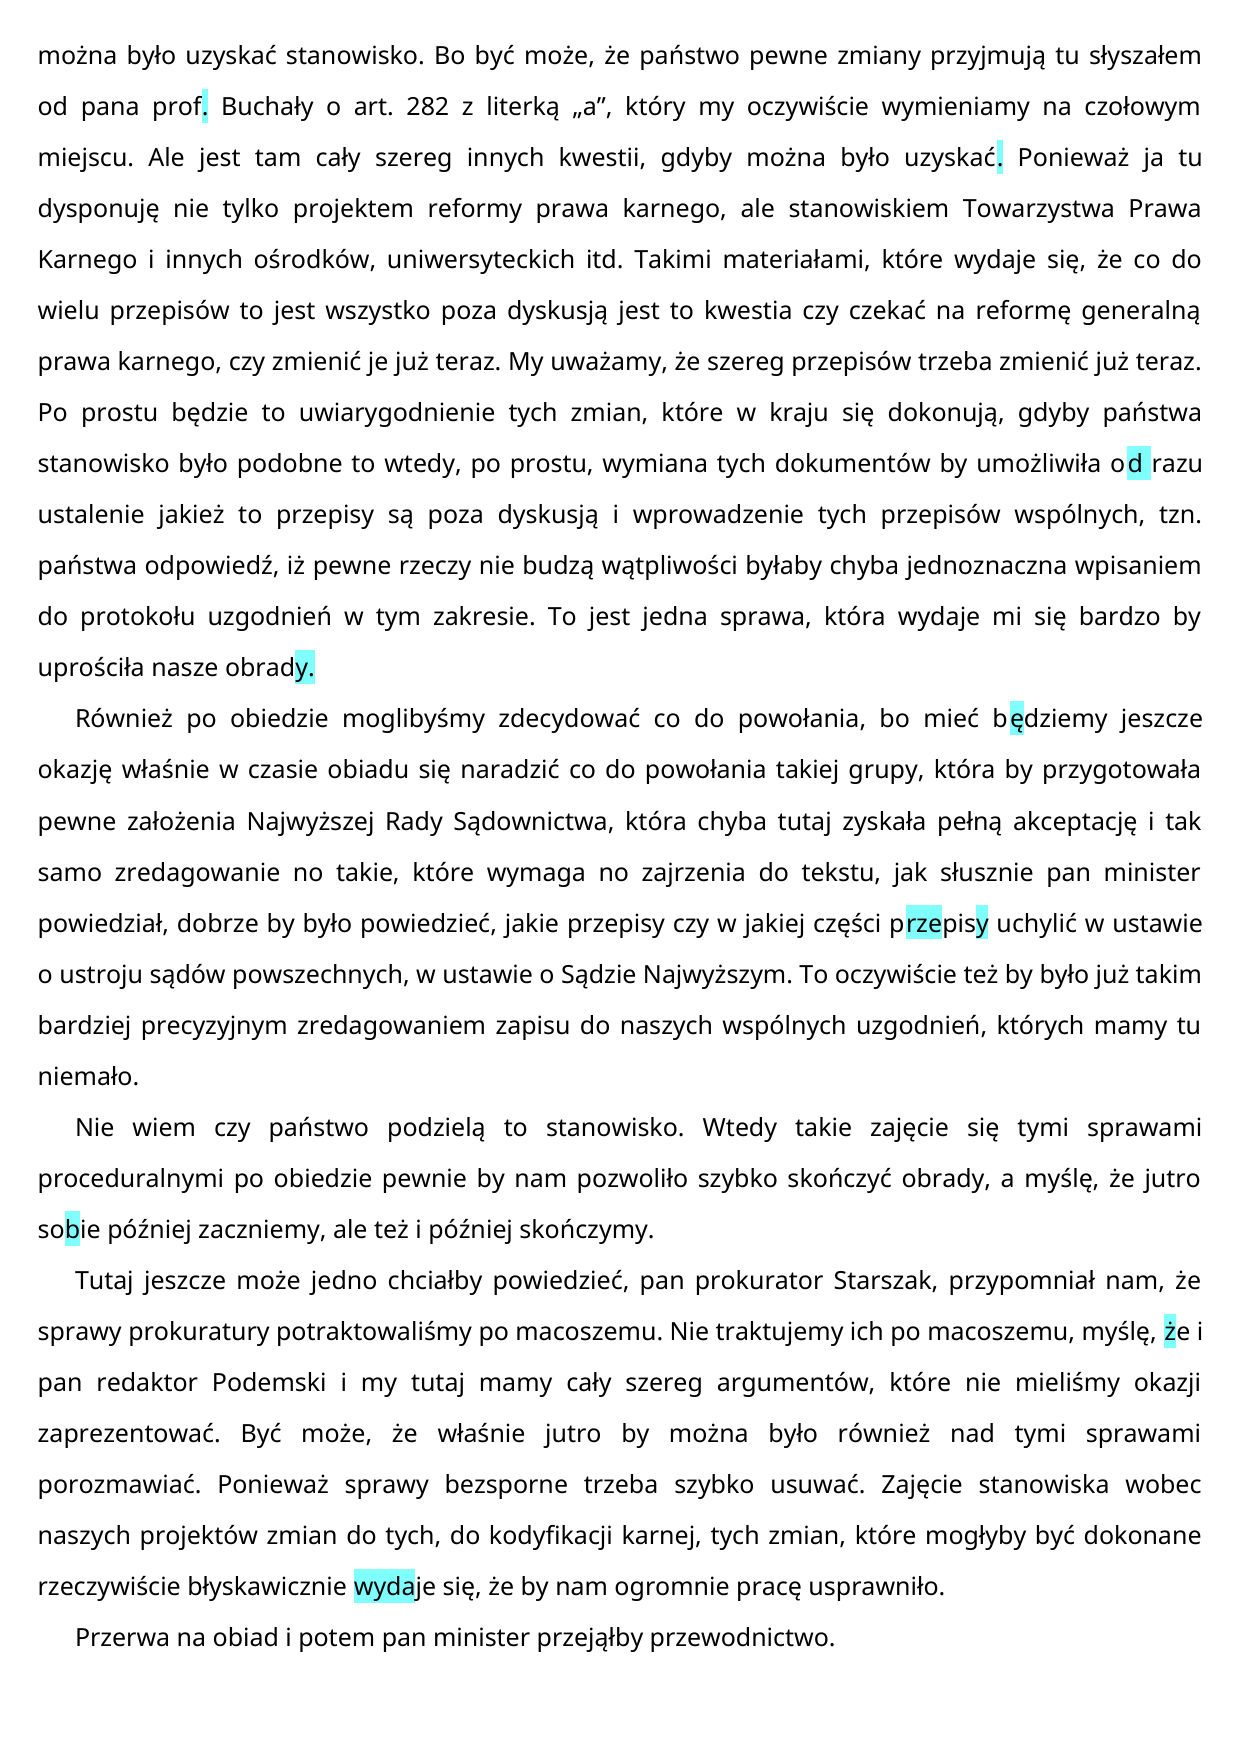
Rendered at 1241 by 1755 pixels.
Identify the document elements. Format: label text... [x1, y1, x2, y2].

text Również po obiedzie moglibyśmy zdecydować co do powołania, bo mieć będziemy jeszcze okazję właśnie w czasie obiadu się naradzić co do powołania takiej grupy, która by przygotowała pewne założenia Najwyższej Rady Sądownictwa, która chyba tutaj zyskała pełną akceptację i tak samo zredagowanie no takie, które wymaga no zajrzenia do tekstu, jak słusznie pan minister powiedział, dobrze by było powiedzieć, jakie przepisy czy w jakiej części przepisy uchylić w ustawie o ustroju sądów powszechnych, w ustawie o Sądzie Najwyższym. To oczywiście też by było już takim bardziej precyzyjnym zredagowaniem zapisu do naszych wspólnych uzgodnień, których mamy tu niemało. [37, 701, 1203, 1092]
text Przerwa na obiad i potem pan minister przejąłby przewodnictwo. [37, 1620, 1203, 1654]
text Nie wiem czy państwo podzielą to stanowisko. Wtedy takie zajęcie się tymi sprawami proceduralnymi po obiedzie pewnie by nam pozwoliło szybko skończyć obrady, a myślę, że jutro sobie później zaczniemy, ale też i później skończymy. [37, 1109, 1203, 1246]
text Tutaj jeszcze może jedno chciałby powiedzieć, pan prokurator Starszak, przypomniał nam, że sprawy prokuratury potraktowaliśmy po macoszemu. Nie traktujemy ich po macoszemu, myślę, że i pan redaktor Podemski i my tutaj mamy cały szereg argumentów, które nie mieliśmy okazji zaprezentować. Być może, że właśnie jutro by można było również nad tymi sprawami porozmawiać. Ponieważ sprawy bezsporne trzeba szybko usuwać. Zajęcie stanowiska wobec naszych projektów zmian do tych, do kodyfikacji karnej, tych zmian, które mogłyby być dokonane rzeczywiście błyskawicznie wydaje się, że by nam ogromnie pracę usprawniło. [37, 1262, 1203, 1603]
text można było uzyskać stanowisko. Bo być może, że państwo pewne zmiany przyjmują tu słyszałem od pana prof. Buchały o art. 282 z literką „a”, który my oczywiście wymieniamy na czołowym miejscu. Ale jest tam cały szereg innych kwestii, gdyby można było uzyskać. Ponieważ ja tu dysponuję nie tylko projektem reformy prawa karnego, ale stanowiskiem Towarzystwa Prawa Karnego i innych ośrodków, uniwersyteckich itd. Takimi materiałami, które wydaje się, że co do wielu przepisów to jest wszystko poza dyskusją jest to kwestia czy czekać na reformę generalną prawa karnego, czy zmienić je już teraz. My uważamy, że szereg przepisów trzeba zmienić już teraz. Po prostu będzie to uwiarygodnienie tych zmian, które w kraju się dokonują, gdyby państwa stanowisko było podobne to wtedy, po prostu, wymiana tych dokumentów by umożliwiła od razu ustalenie jakież to przepisy są poza dyskusją i wprowadzenie tych przepisów wspólnych, tzn. państwa odpowiedź, iż pewne rzeczy nie budzą wątpliwości byłaby chyba jednoznaczna wpisaniem do protokołu uzgodnień w tym zakresie. To jest jedna sprawa, która wydaje mi się bardzo by uprościła nasze obrady. [37, 37, 1203, 684]
